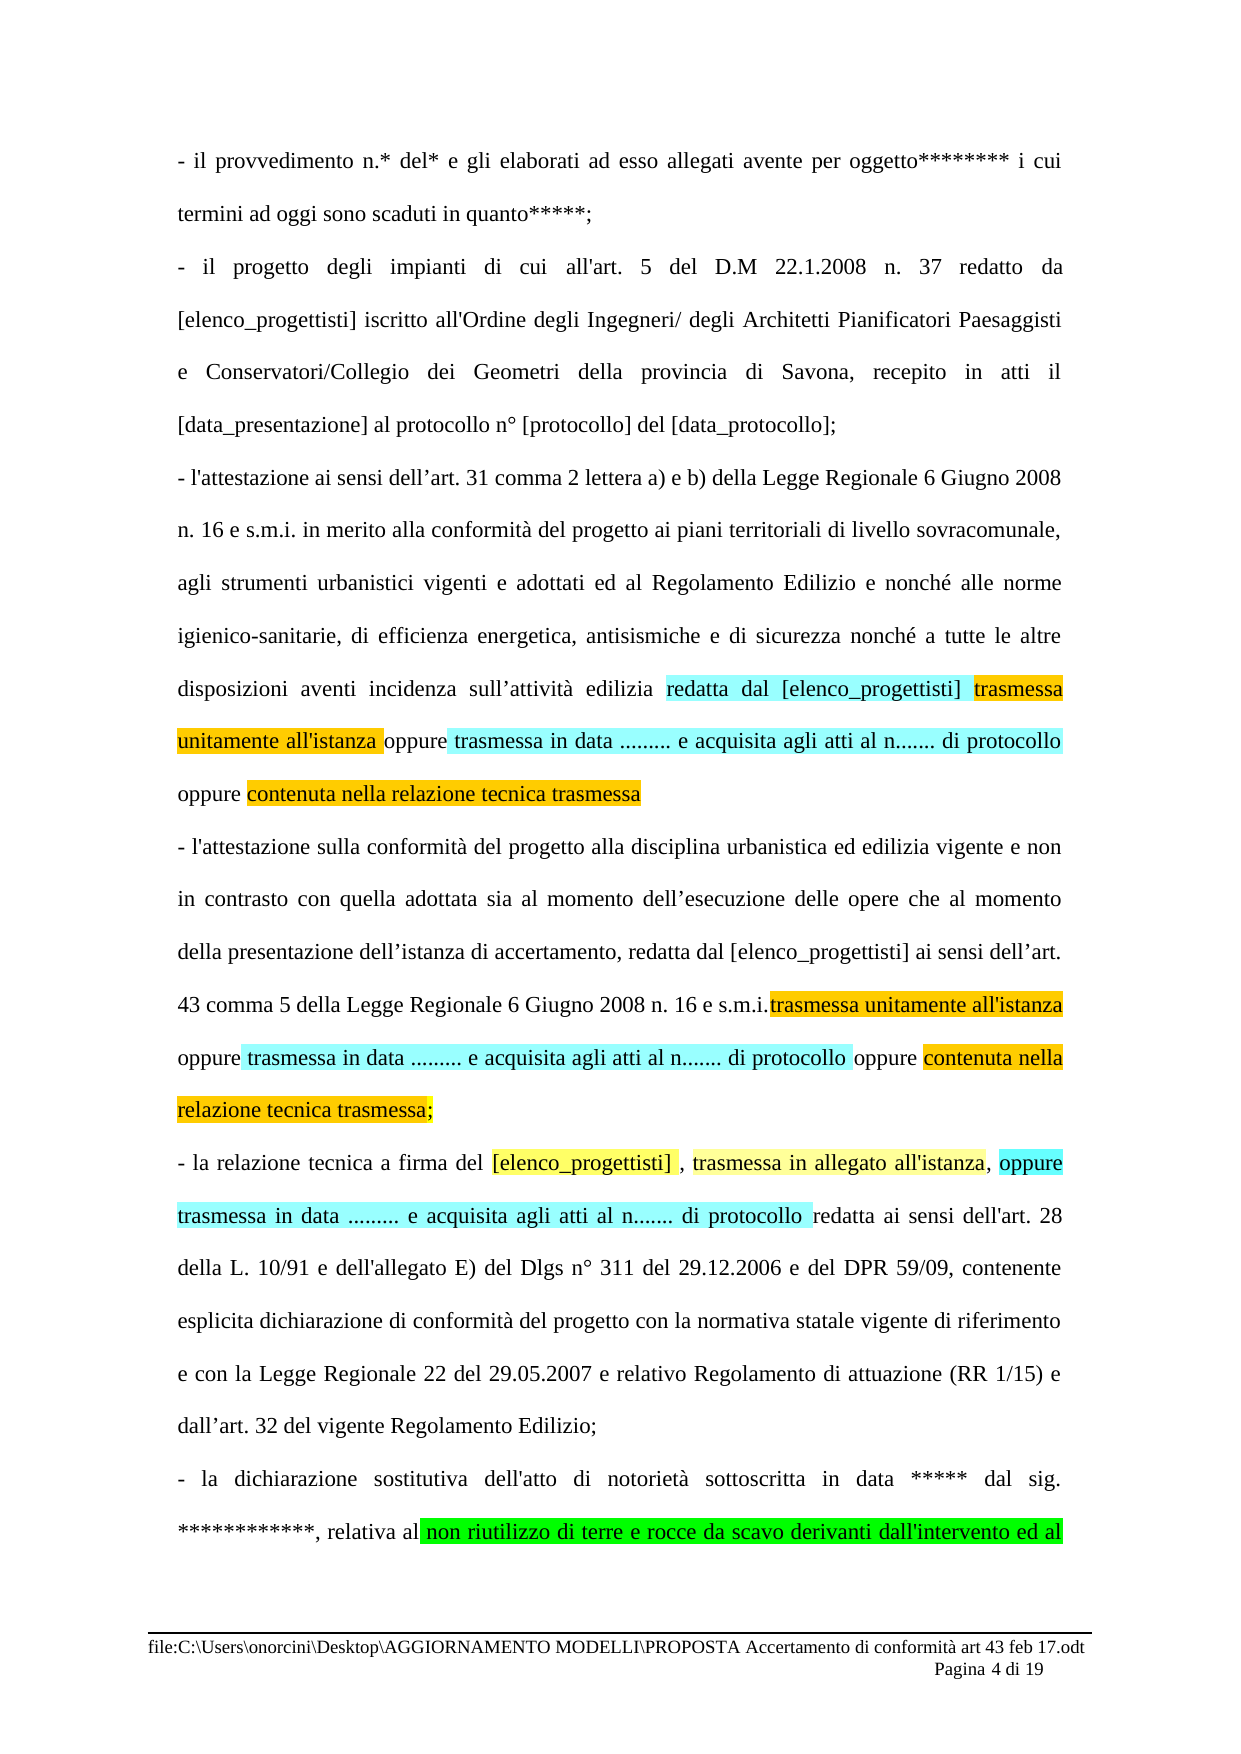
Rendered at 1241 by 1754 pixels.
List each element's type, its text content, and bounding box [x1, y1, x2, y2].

list - la dichiarazione sostitutiva dell'atto di notorietà sottoscritta in data ***** dal sig. ************, relativa al non riutilizzo di terre e rocce da scavo derivanti dall'intervento ed al [177, 1465, 1063, 1544]
list - la relazione tecnica a firma del [elenco_progettisti] , trasmessa in allegato all'istanza, oppure trasmessa in data ......... e acquisita agli atti al n....... di protocollo redatta ai sensi dell'art. 28 della L. 10/91 e dell'allegato E) del Dlgs n° 311 del 29.12.2006 e del DPR 59/09, contenente esplicita dichiarazione di conformità del progetto con la normativa statale vigente di riferimento e con la Legge Regionale 22 del 29.05.2007 e relativo Regolamento di attuazione (RR 1/15) e dall’art. 32 del vigente Regolamento Edilizio; [177, 1149, 1063, 1439]
list - l'attestazione ai sensi dell’art. 31 comma 2 lettera a) e b) della Legge Regionale 6 Giugno 2008 n. 16 e s.m.i. in merito alla conformità del progetto ai piani territoriali di livello sovracomunale, agli strumenti urbanistici vigenti e adottati ed al Regolamento Edilizio e nonché alle norme igienico-sanitarie, di efficienza energetica, antisismiche e di sicurezza nonché a tutte le altre disposizioni aventi incidenza sull’attività edilizia redatta dal [elenco_progettisti] trasmessa unitamente all'istanza oppure trasmessa in data ......... e acquisita agli atti al n....... di protocollo oppure contenuta nella relazione tecnica trasmessa [177, 464, 1063, 806]
list - il progetto degli impianti di cui all'art. 5 del D.M 22.1.2008 n. 37 redatto da [elenco_progettisti] iscritto all'Ordine degli Ingegneri/ degli Architetti Pianificatori Paesaggisti e Conservatori/Collegio dei Geometri della provincia di Savona, recepito in atti il [data_presentazione] al protocollo n° [protocollo] del [data_protocollo]; [177, 253, 1063, 437]
list - l'attestazione sulla conformità del progetto alla disciplina urbanistica ed edilizia vigente e non in contrasto con quella adottata sia al momento dell’esecuzione delle opere che al momento della presentazione dell’istanza di accertamento, redatta dal [elenco_progettisti] ai sensi dell’art. 43 comma 5 della Legge Regionale 6 Giugno 2008 n. 16 e s.m.i.trasmessa unitamente all'istanza oppure trasmessa in data ......... e acquisita agli atti al n....... di protocollo oppure contenuta nella relazione tecnica trasmessa; [177, 833, 1063, 1123]
list - il provvedimento n.* del* e gli elaborati ad esso allegati avente per oggetto******** i cui termini ad oggi sono scaduti in quanto*****; [177, 148, 1063, 227]
